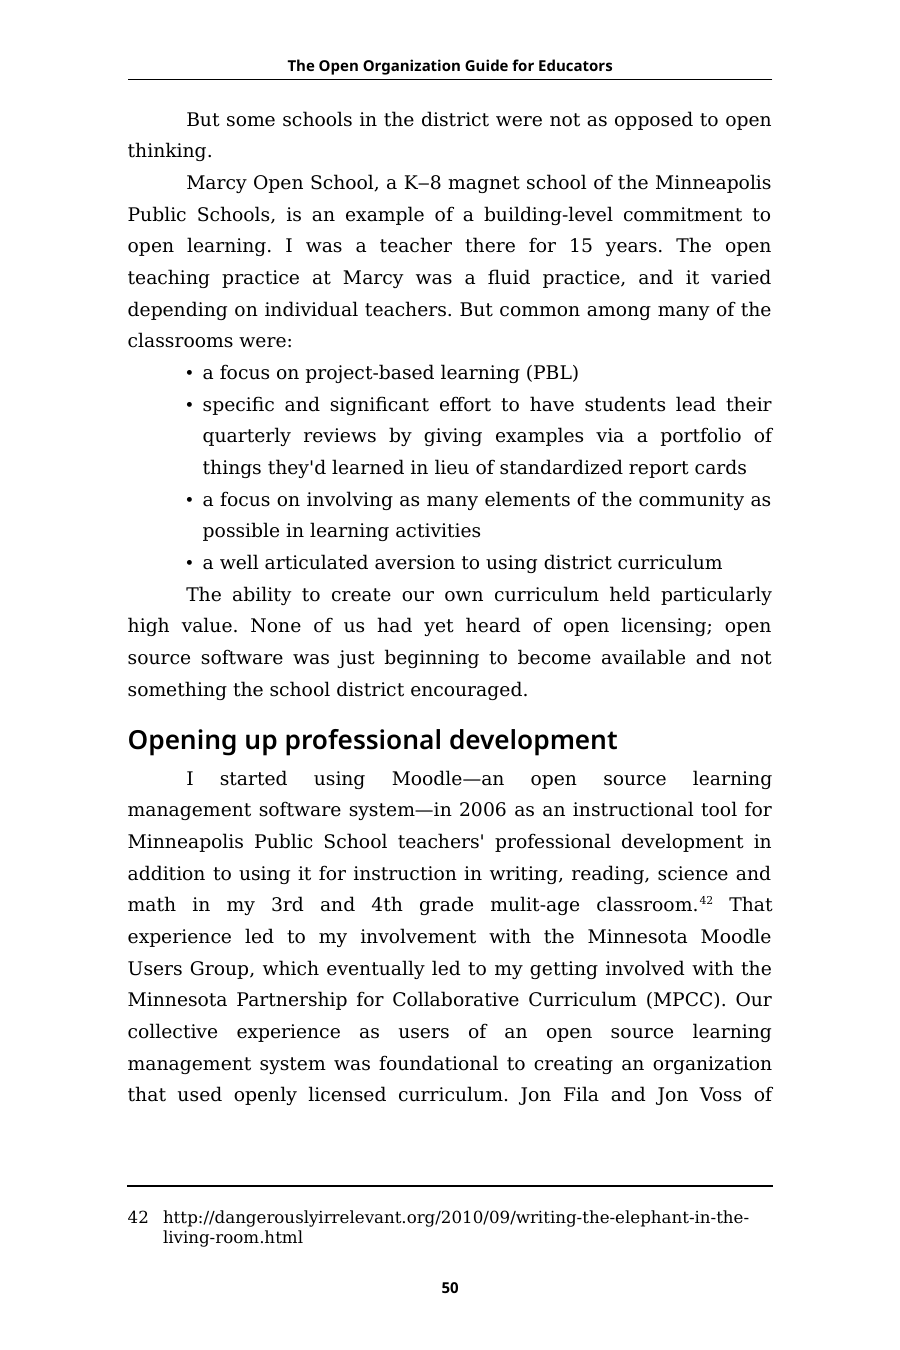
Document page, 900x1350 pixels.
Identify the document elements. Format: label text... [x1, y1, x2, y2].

text http://dangerouslyirrelevant.org/2010/09/writing-the-elephant-in-the-living-room.html [127, 1208, 772, 1247]
list a focus on project-based learning (PBL) [186, 362, 772, 384]
list a well articulated aversion to using district curriculum [186, 552, 772, 574]
text Marcy Open School, a K‒8 magnet school of the Minneapolis Public Schools, is an example of a building-level commitment to open learning. I was a teacher there for 15 years. The open teaching practice at Marcy was a fluid practice, and it varied depending on individual teachers. But common among many of the classrooms were: [127, 172, 772, 352]
list a focus on involving as many elements of the community as possible in learning activities [186, 489, 772, 542]
text But some schools in the district were not as opposed to open thinking. [127, 109, 772, 162]
subtitle Opening up professional development [127, 725, 772, 755]
list specific and significant effort to have students lead their quarterly reviews by giving examples via a portfolio of things they'd learned in lieu of standardized report cards [186, 394, 772, 479]
text I started using Moodle—an open source learning management software system—in 2006 as an instructional tool for Minneapolis Public School teachers' professional development in addition to using it for instruction in writing, reading, science and math in my 3rd and 4th grade mulit-age classroom. That experience led to my involvement with the Minnesota Moodle Users Group, which eventually led to my getting involved with the Minnesota Partnership for Collaborative Curriculum (MPCC). Our collective experience as users of an open source learning management system was foundational to creating an organization that used openly licensed curriculum. Jon Fila and Jon Voss of [127, 768, 772, 1106]
text The ability to create our own curriculum held particularly high value. None of us had yet heard of open licensing; open source software was just beginning to become available and not something the school district encouraged. [127, 584, 772, 701]
